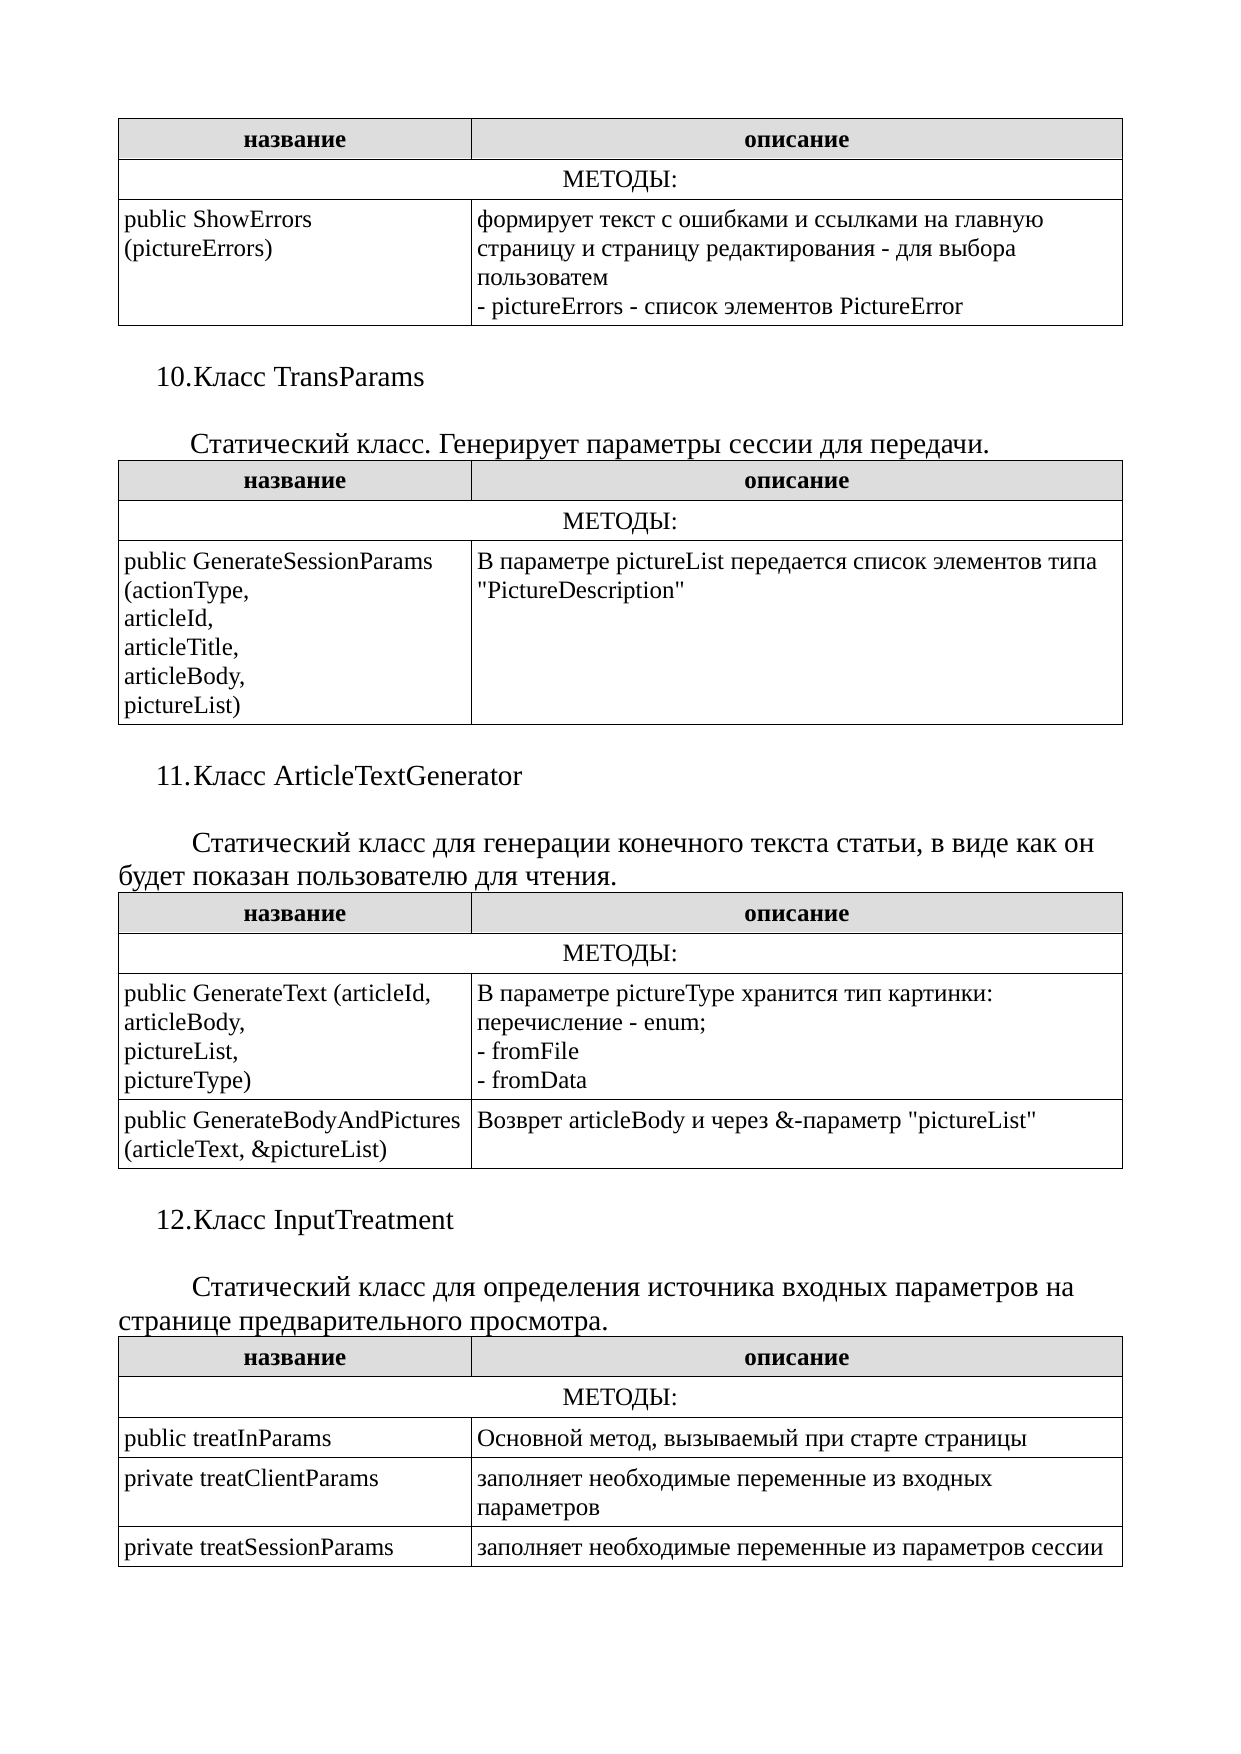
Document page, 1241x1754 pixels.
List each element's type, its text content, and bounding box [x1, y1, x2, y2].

text Статический класс для генерации конечного текста статьи, в виде как он будет показан пользователю для чтения. [118, 825, 1122, 892]
text Статический класс. Генерирует параметры сессии для передачи. [118, 426, 1122, 459]
table_header описание [472, 893, 1122, 932]
table_header название [119, 893, 471, 932]
table_cell В параметре pictureType хранится тип картинки: перечисление - enum; - fromFile - fromData [472, 974, 1122, 1099]
list Класс ArticleTextGenerator [156, 758, 1122, 791]
table_header описание [472, 1337, 1122, 1376]
table_cell public GenerateSessionParams (actionType, articleId, articleTitle, articleBody, pictureList) [119, 541, 471, 724]
table_cell Основной метод, вызываемый при старте страницы [472, 1418, 1122, 1457]
table_cell public GenerateText (articleId, articleBody, pictureList, pictureType) [119, 974, 471, 1099]
table_header описание [472, 461, 1122, 500]
table_cell формирует текст с ошибками и ссылками на главную страницу и страницу редактирования - для выбора пользоватем - pictureErrors - список элементов PictureError [472, 200, 1122, 325]
table_cell public treatInParams [119, 1418, 471, 1457]
table_header описание [472, 119, 1122, 158]
table_cell public GenerateBodyAndPictures (articleText, &pictureList) [119, 1100, 471, 1168]
table_cell Возврет articleBody и через &-параметр "pictureList" [472, 1100, 1122, 1168]
text Статический класс для определения источника входных параметров на странице предварительного просмотра. [118, 1269, 1122, 1336]
table_cell МЕТОДЫ: [119, 160, 1122, 199]
table_cell private treatSessionParams [119, 1527, 471, 1566]
table_cell private treatClientParams [119, 1458, 471, 1526]
table_header название [119, 119, 471, 158]
table_cell заполняет необходимые переменные из параметров сессии [472, 1527, 1122, 1566]
list Класс TransParams [156, 359, 1122, 392]
table_cell МЕТОДЫ: [119, 934, 1122, 973]
table_cell В параметре pictureList передается список элементов типа "PictureDescription" [472, 541, 1122, 724]
list Класс InputTreatment [156, 1202, 1122, 1236]
table_cell МЕТОДЫ: [119, 501, 1122, 540]
table_cell заполняет необходимые переменные из входных параметров [472, 1458, 1122, 1526]
table_cell public ShowErrors (pictureErrors) [119, 200, 471, 325]
table_cell МЕТОДЫ: [119, 1377, 1122, 1417]
table_header название [119, 1337, 471, 1376]
table_header название [119, 461, 471, 500]
